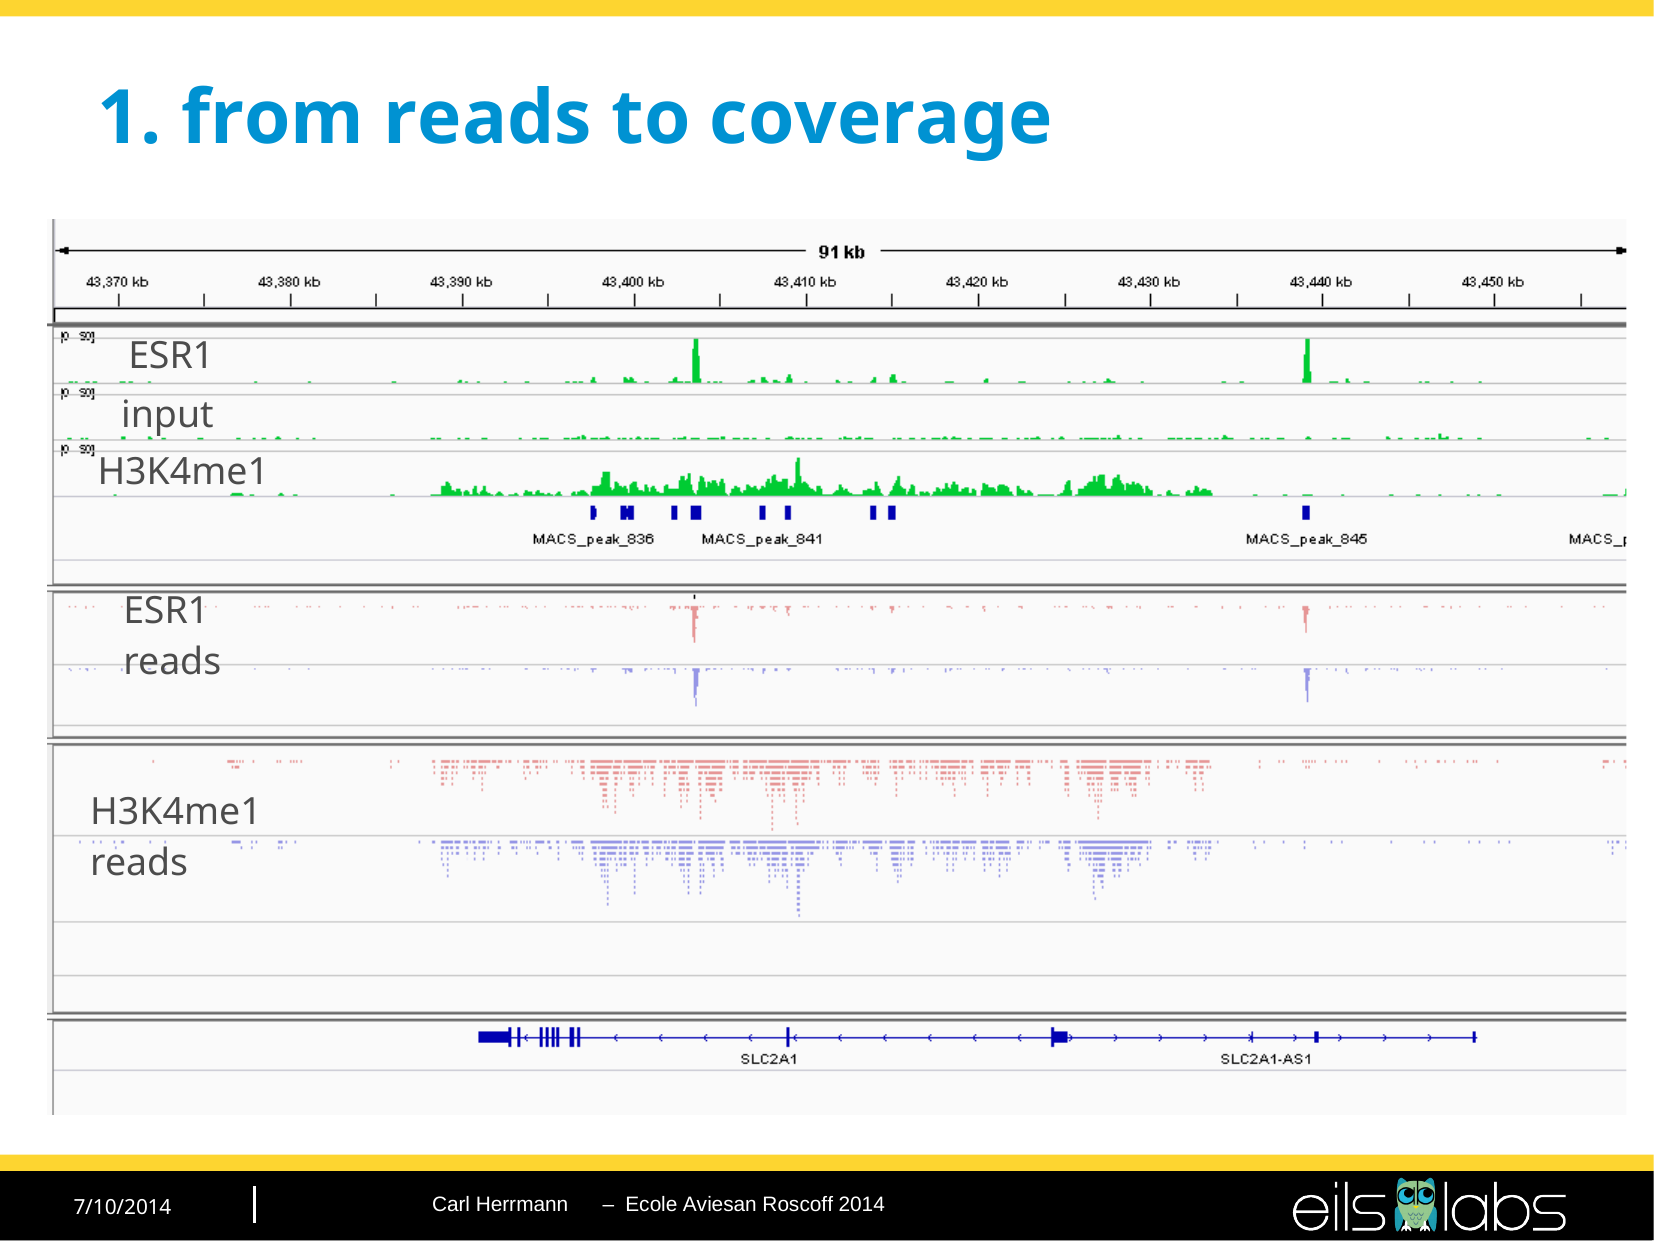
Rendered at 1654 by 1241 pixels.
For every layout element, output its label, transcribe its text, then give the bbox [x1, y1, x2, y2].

text_box H3K4me1 reads [75, 777, 277, 906]
text_box ESR1 [113, 321, 230, 400]
picture [1292, 1177, 1566, 1232]
text_box ESR1 reads [108, 576, 237, 734]
title 1. from reads to coverage [82, 61, 1571, 168]
picture [47, 219, 1627, 1115]
text_box H3K4me1 [82, 437, 284, 504]
text_box input [106, 380, 228, 447]
